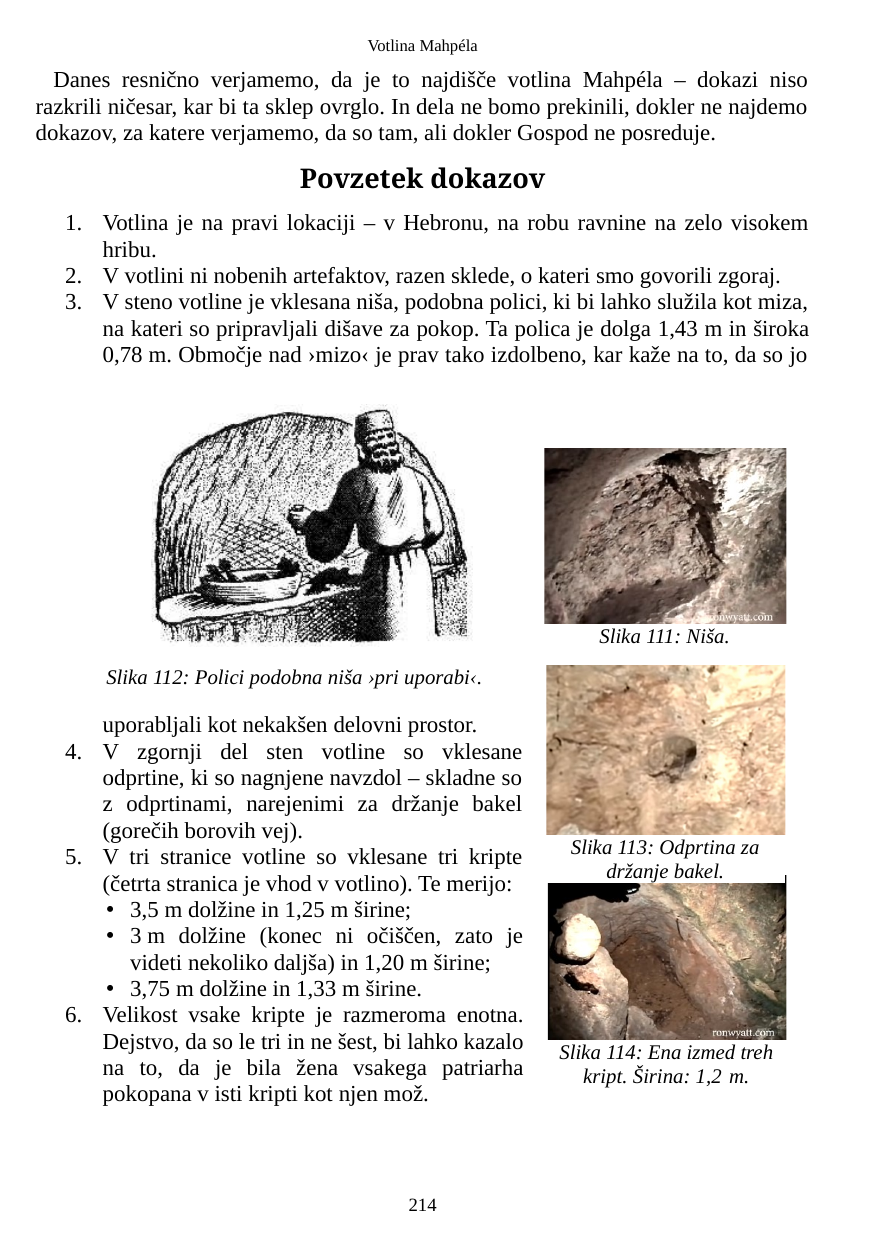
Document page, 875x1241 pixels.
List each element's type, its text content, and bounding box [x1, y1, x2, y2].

list V steno votline je vklesana niša, podobna polici, ki bi lahko služila kot miza, na kateri so pripravljali dišave za pokop. Ta polica je dolga 1,43 m in široka 0,78 m. Območje nad ›mizo‹ je prav tako izdolbeno, kar kaže na to, da so jo uporabljali kot nekakšen delovni prostor. [65, 288, 809, 738]
list V zgornji del sten votline so vklesane odprtine, ki so nagnjene navzdol – skladne so z odprtinami, narejenimi za držanje bakel (gorečih borovih vej). [65, 738, 546, 843]
list Slika 111: Niša. [544, 624, 786, 648]
text Danes resnično verjamemo, da je to najdišče votlina Mahpéla – dokazi niso razkrili ničesar, kar bi ta sklep ovrglo. In dela ne bomo prekinili, dokler ne najdemo dokazov, za katere verjamemo, da so tam, ali dokler Gospod ne posreduje. [35, 66, 809, 145]
list V votlini ni nobenih artefaktov, razen sklede, o kateri smo govorili zgoraj. [65, 262, 809, 288]
picture [544, 448, 787, 624]
list Slika 113: Odprtina za držanje bakel. [546, 835, 785, 883]
picture [151, 404, 473, 647]
list Slika 112: Polici podobna niša ›pri uporabi‹. [96, 381, 494, 689]
list Slika 114: Ena izmed treh kript. Širina: 1,2 m. [548, 1040, 786, 1088]
list 3 m dolžine (konec ni očiščen, zato je videti nekoliko daljša) in 1,20 m širine; [106, 922, 547, 975]
list 3,75 m dolžine in 1,33 m širine. [106, 975, 547, 1001]
list V tri stranice votline so vklesane tri kripte (četrta stranica je vhod v votlino). Te merijo: [65, 843, 547, 896]
picture [546, 665, 786, 835]
list Votlina je na pravi lokaciji – v Hebronu, na robu ravnine na zelo visokem hribu. [65, 209, 809, 262]
picture [547, 875, 787, 1040]
list Velikost vsake kripte je razmeroma enotna. Dejstvo, da so le tri in ne šest, bi lahko kazalo na to, da je bila žena vsakega patriarha pokopana v isti kripti kot njen mož. [65, 1001, 809, 1107]
list 3,5 m dolžine in 1,25 m širine; [106, 896, 547, 922]
subtitle Povzetek dokazov [35, 160, 809, 197]
